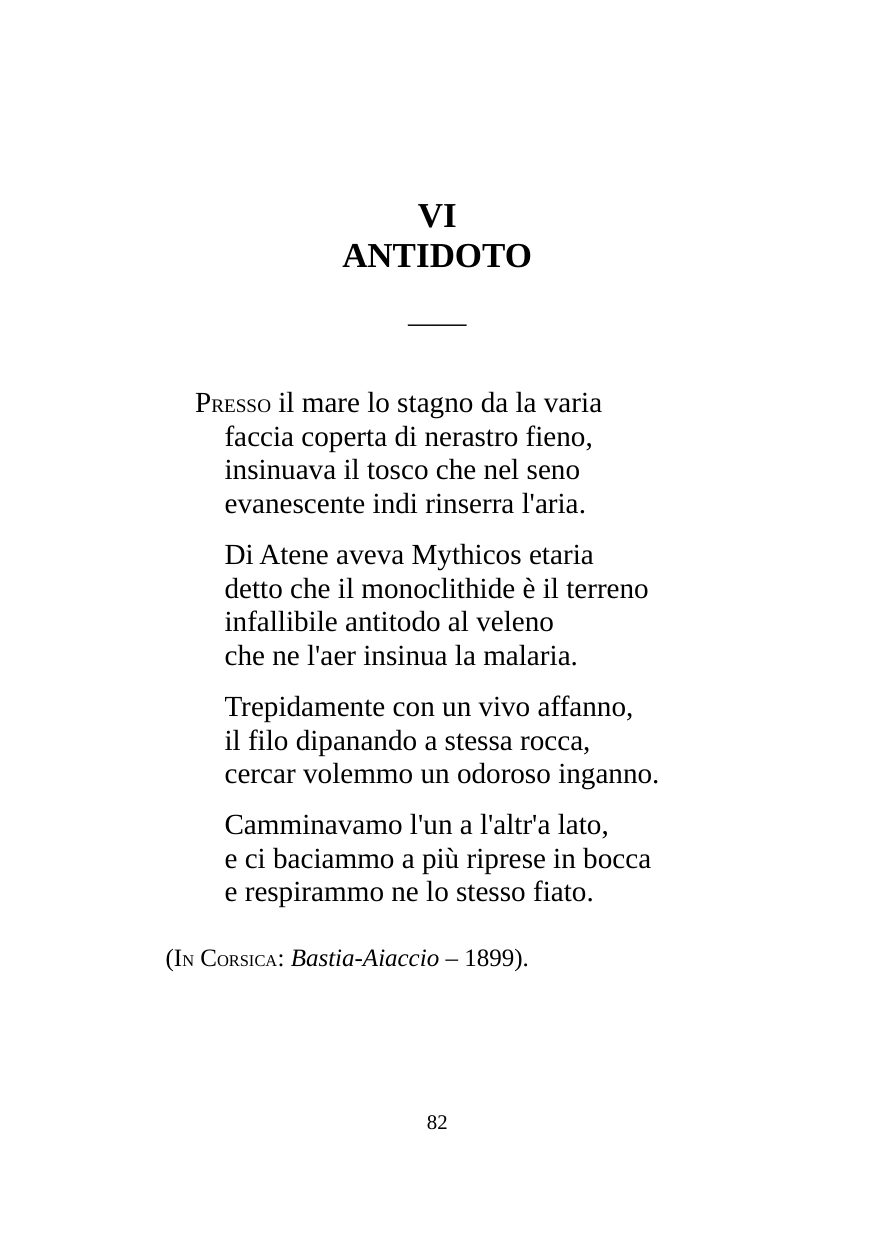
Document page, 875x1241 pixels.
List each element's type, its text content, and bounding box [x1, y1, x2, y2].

text Di Atene aveva Mythicos etaria detto che il monoclithide è il terreno infallibile antitodo al veleno che ne l'aer insinua la malaria. [224, 537, 768, 671]
text —— [106, 305, 768, 338]
text Trepidamente con un vivo affanno, il filo dipanando a stessa rocca, cercar volemmo un odoroso inganno. [224, 689, 768, 790]
text Camminavamo l'un a l'altr'a lato, e ci baciammo a più riprese in bocca e respirammo ne lo stesso fiato. [224, 807, 768, 908]
text Presso il mare lo stagno da la varia faccia coperta di nerastro fieno, insinuava il tosco che nel seno evanescente indi rinserra l'aria. [195, 385, 768, 519]
text (In Corsica: Bastia-Aiaccio – 1899). [136, 943, 768, 972]
subtitle VI ANTIDOTO [106, 195, 768, 275]
